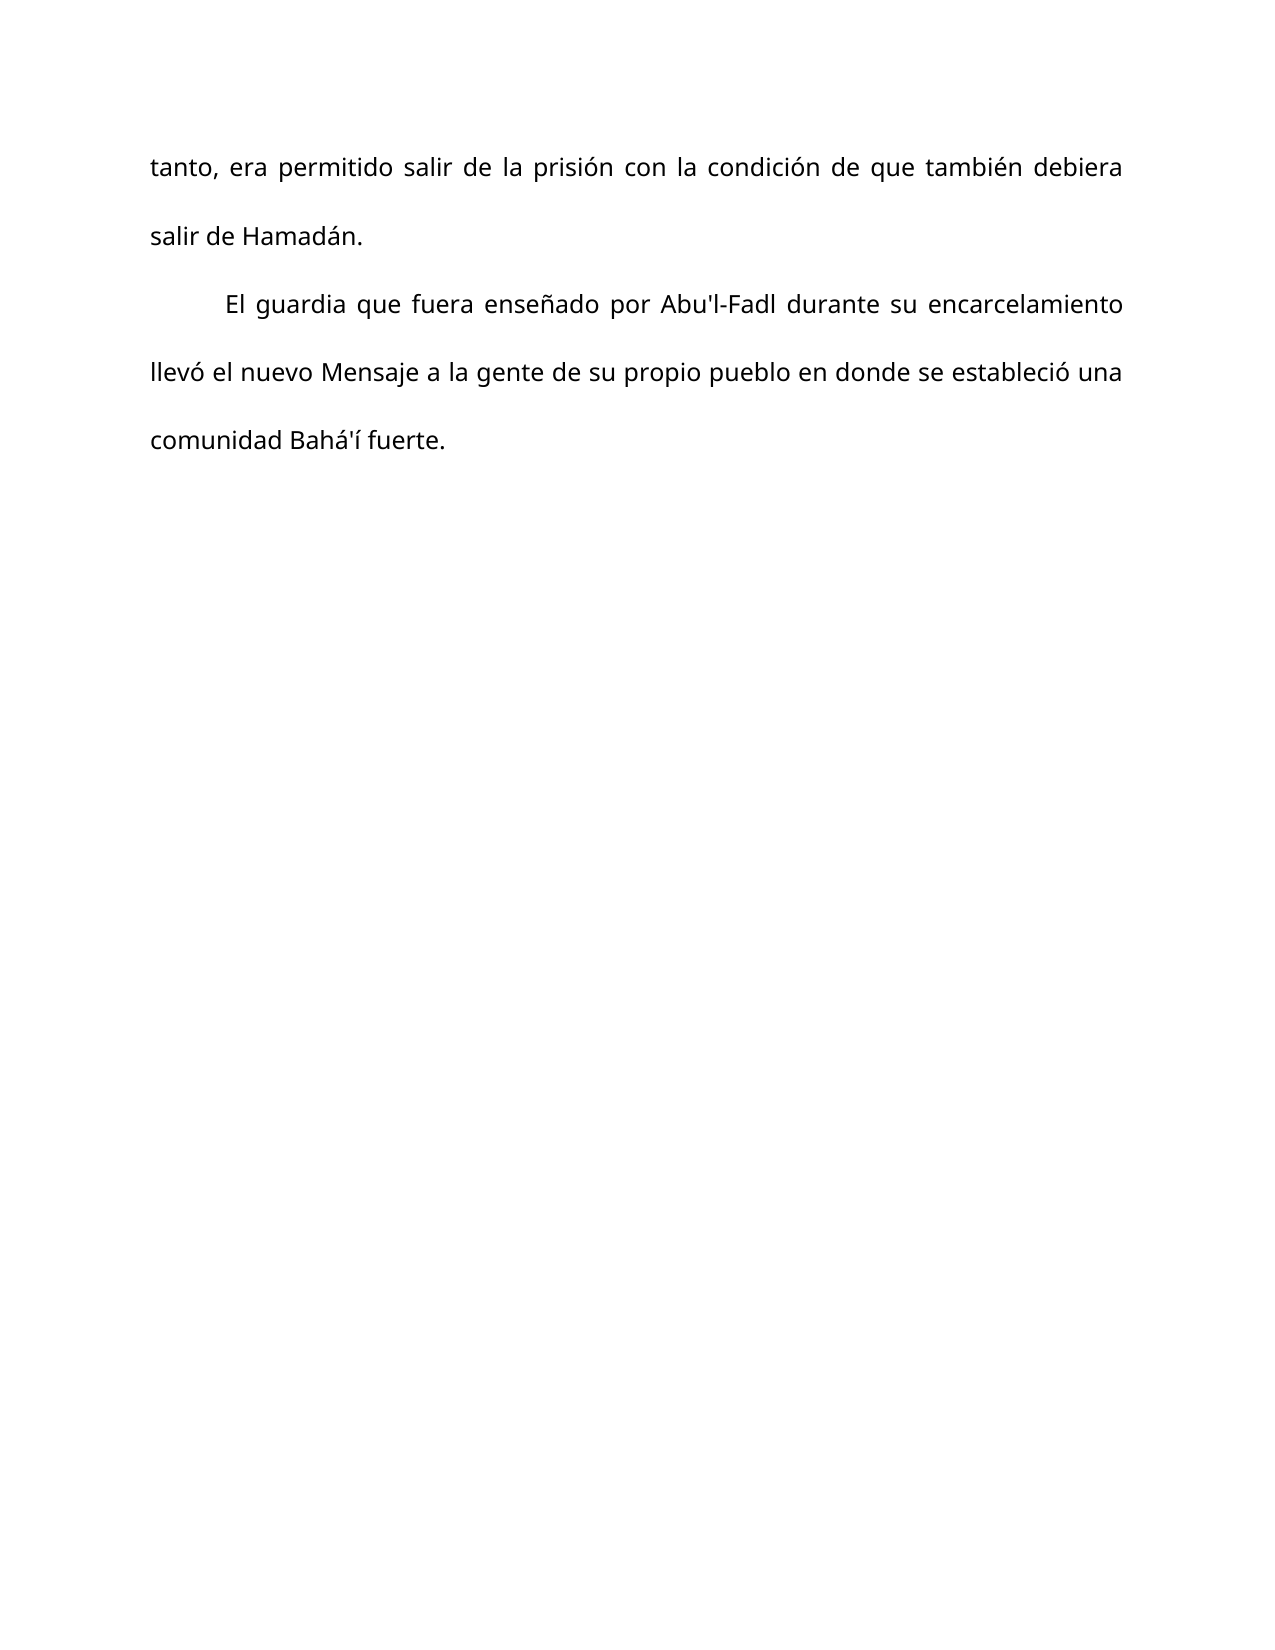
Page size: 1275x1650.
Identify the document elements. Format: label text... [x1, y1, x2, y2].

text tanto, era permitido salir de la prisión con la condición de que también debiera salir de Hamadán. [150, 150, 1125, 252]
text El guardia que fuera enseñado por Abu'l-Fadl durante su encarcelamiento llevó el nuevo Mensaje a la gente de su propio pueblo en donde se estableció una comunidad Bahá'í fuerte. [150, 286, 1125, 457]
